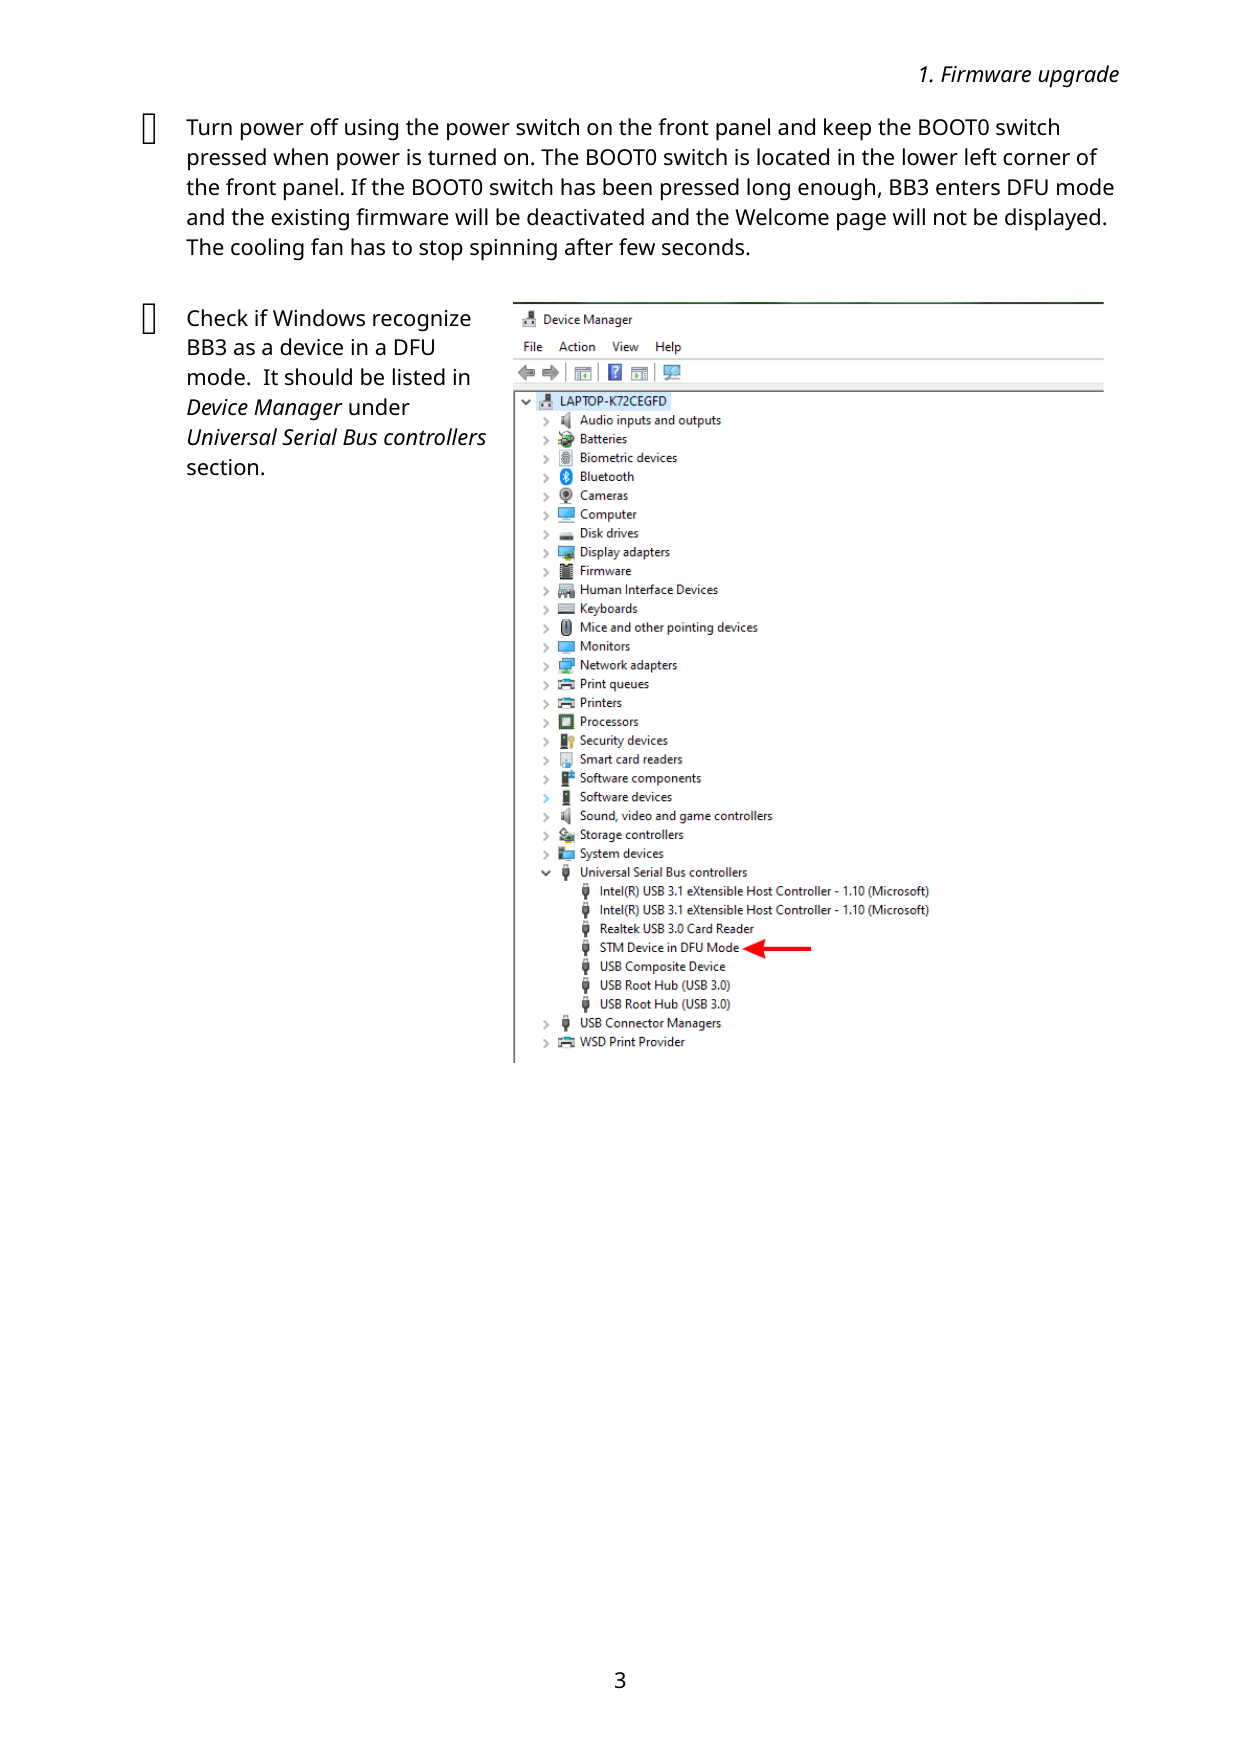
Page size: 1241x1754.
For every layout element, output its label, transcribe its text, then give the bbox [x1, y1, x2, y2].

picture [513, 302, 1104, 1063]
table_cell [495, 303, 1122, 1085]
table_cell  [118, 297, 181, 1085]
table_cell  [118, 107, 181, 297]
table_cell Check if Windows recognize BB3 as a device in a DFU mode. It should be listed in Device Manager under Universal Serial Bus controllers section. [181, 297, 495, 1085]
table_cell [495, 297, 1122, 302]
table_cell Turn power off using the power switch on the front panel and keep the BOOT0 switch pressed when power is turned on. The BOOT0 switch is located in the lower left corner of the front panel. If the BOOT0 switch has been pressed long enough, BB3 enters DFU mode and the existing firmware will be deactivated and the Welcome page will not be displayed. The cooling fan has to stop spinning after few seconds. [181, 107, 1122, 297]
